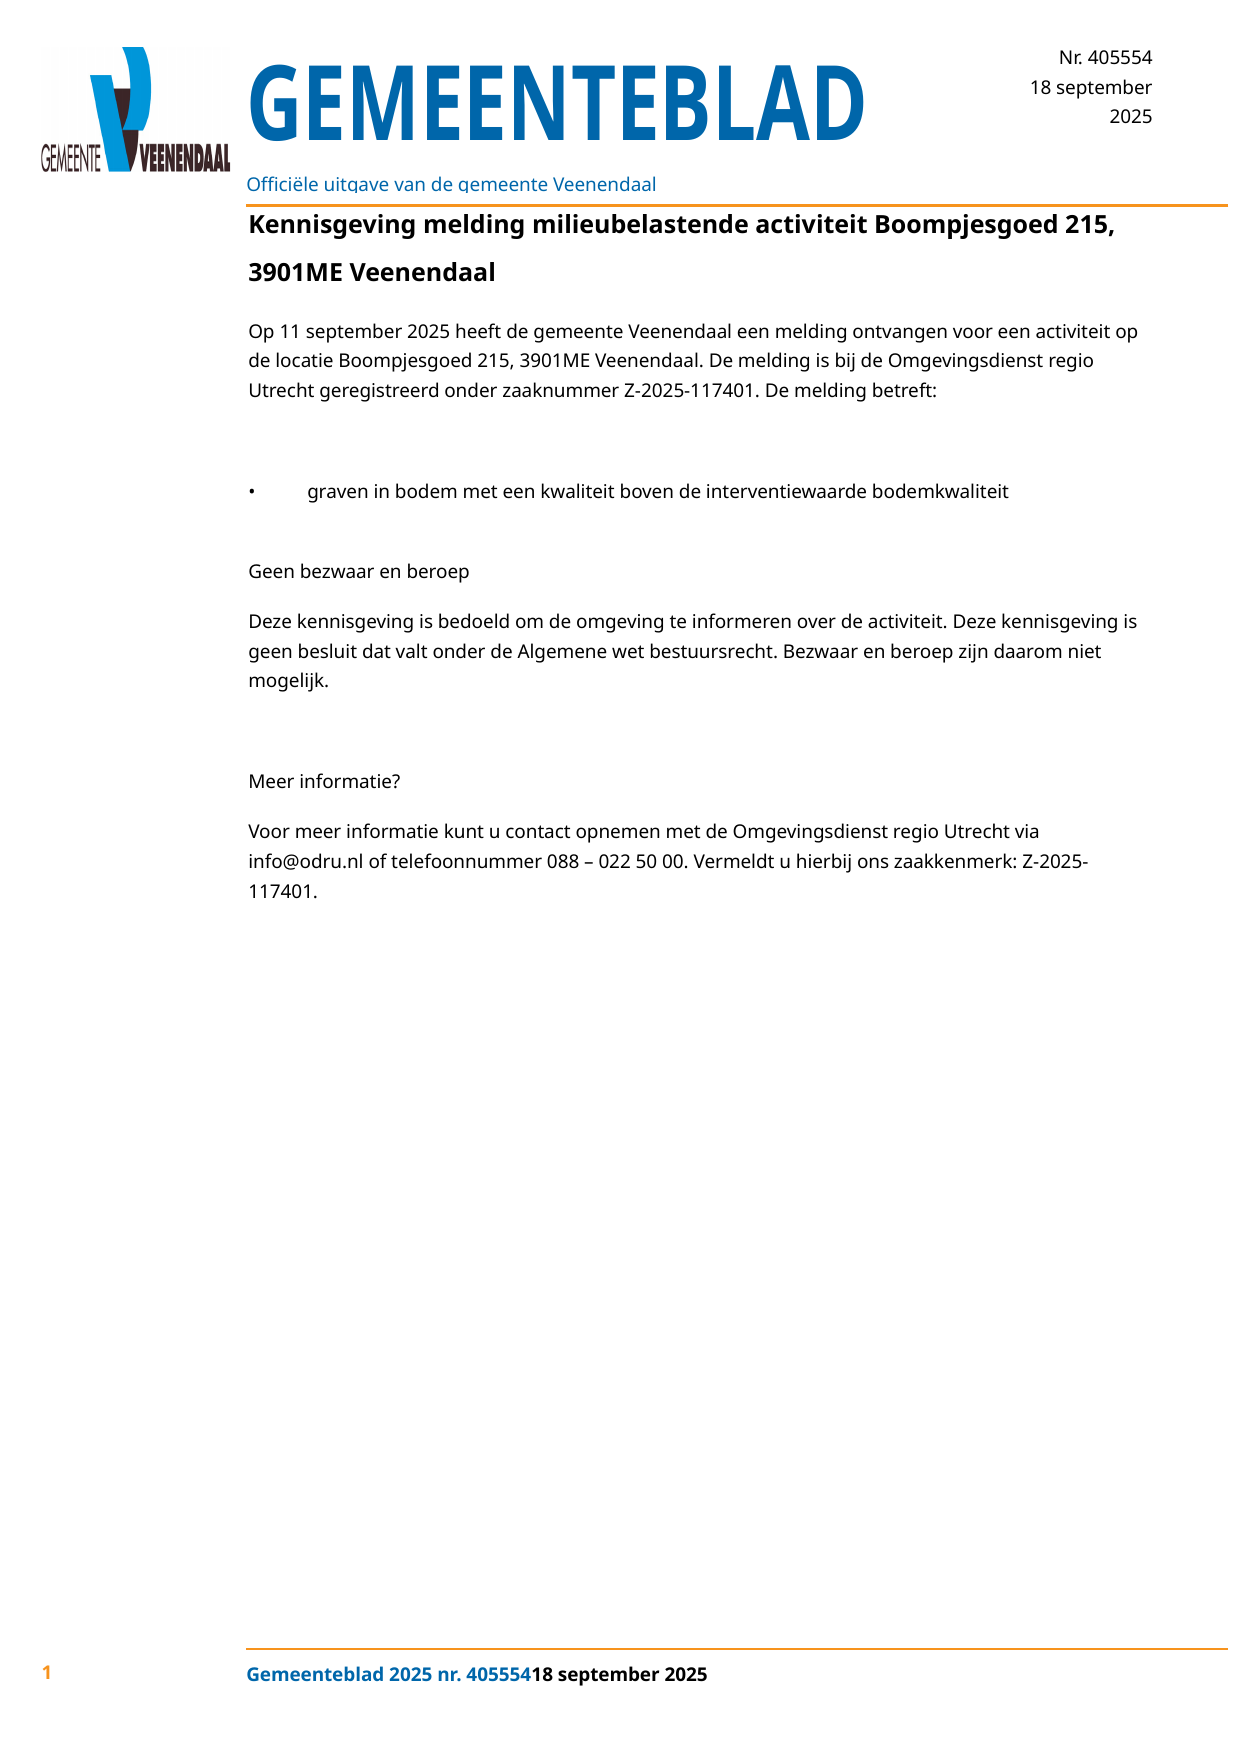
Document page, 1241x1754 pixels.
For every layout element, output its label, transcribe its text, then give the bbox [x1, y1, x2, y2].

text Geen bezwaar en beroep [248, 558, 1152, 584]
picture [123, 47, 231, 172]
text Op 11 september 2025 heeft de gemeente Veenendaal een melding ontvangen voor een activiteit op de locatie Boompjesgoed 215, 3901ME Veenendaal. De melding is bij de Omgevingsdienst regio Utrecht geregistreerd onder zaaknummer Z-2025-117401. De melding betreft: [248, 318, 1152, 403]
text Meer informatie? [248, 768, 1152, 794]
list graven in bodem met een kwaliteit boven de interventiewaarde bodemkwaliteit [248, 478, 1152, 504]
picture [41, 47, 130, 172]
text Deze kennisgeving is bedoeld om de omgeving te informeren over de activiteit. Deze kennisgeving is geen besluit dat valt onder de Algemene wet bestuursrecht. Bezwaar en beroep zijn daarom niet mogelijk. [248, 608, 1152, 693]
text Voor meer informatie kunt u contact opnemen met de Omgevingsdienst regio Utrecht via info@odru.nl of telefoonnummer 088 – 022 50 00. Vermeldt u hierbij ons zaakkenmerk: Z-2025-117401. [248, 819, 1152, 904]
text Kennisgeving melding milieubelastende activiteit Boompjesgoed 215, 3901ME Veenendaal [248, 207, 1152, 288]
